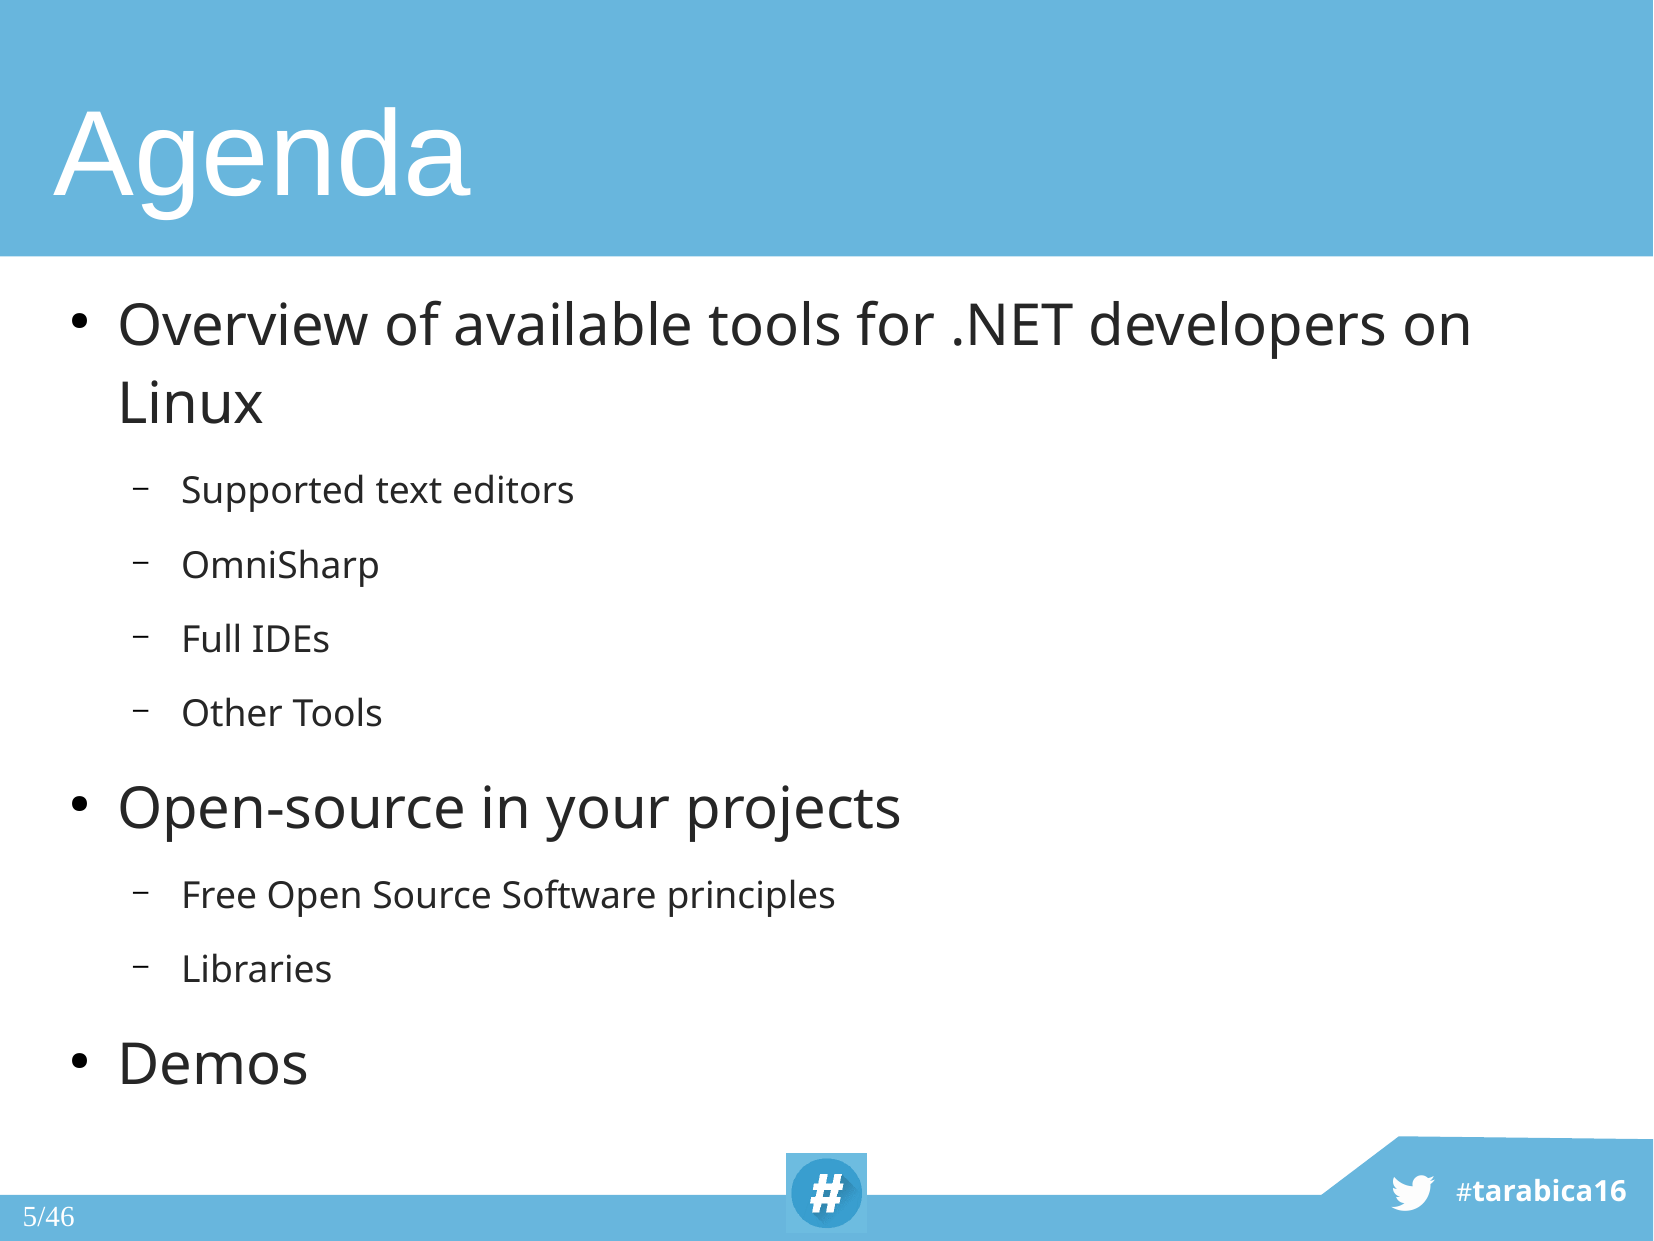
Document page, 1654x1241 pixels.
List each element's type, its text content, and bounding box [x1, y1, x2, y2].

picture [786, 1153, 867, 1233]
list Overview of available tools for .NET developers on Linux Supported text editors OmniSharp Full IDEs Other Tools Open-source in your projects Free Open Source Software principles Libraries Demos [53, 283, 1632, 1108]
title Agenda [53, 49, 1600, 257]
picture [1378, 1158, 1448, 1228]
